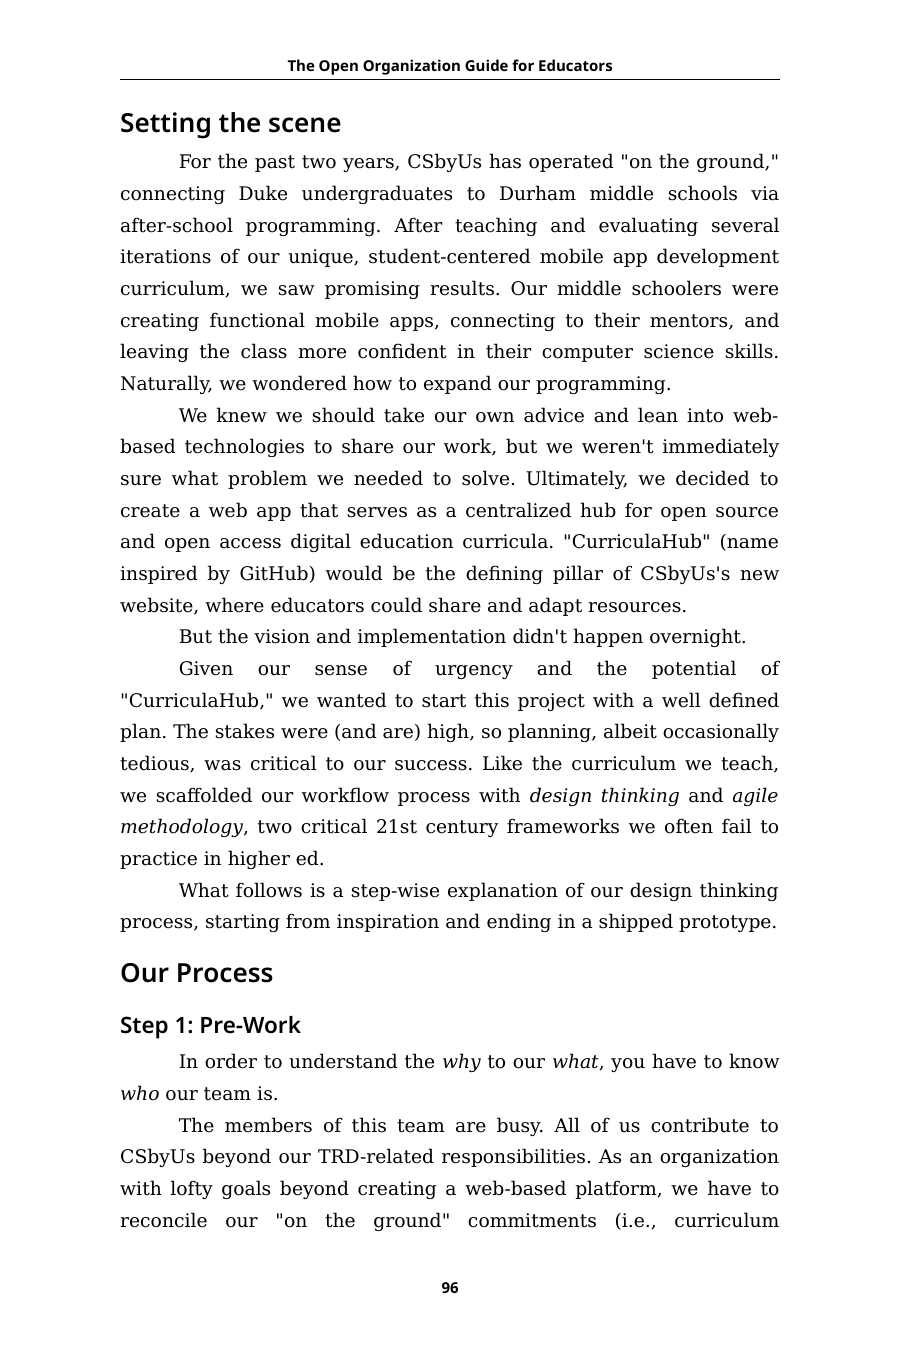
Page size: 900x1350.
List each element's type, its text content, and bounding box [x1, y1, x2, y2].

text Given our sense of urgency and the potential of "CurriculaHub," we wanted to start this project with a well defined plan. The stakes were (and are) high, so planning, albeit occasionally tedious, was critical to our success. Like the curriculum we teach, we scaffolded our workflow process with design thinking and agile methodology, two critical 21st century frameworks we often fail to practice in higher ed. [120, 658, 780, 870]
text The members of this team are busy. All of us contribute to CSbyUs beyond our TRD-related responsibilities. As an organization with lofty goals beyond creating a web-based platform, we have to reconcile our "on the ground" commitments (i.e., curriculum [120, 1115, 780, 1232]
text In order to understand the why to our what, you have to know who our team is. [120, 1052, 780, 1105]
subtitle Our Process [120, 958, 780, 988]
text What follows is a step-wise explanation of our design thinking process, starting from inspiration and ending in a shipped prototype. [120, 880, 780, 933]
subtitle Step 1: Pre-Work [120, 1013, 780, 1039]
subtitle Setting the scene [120, 109, 780, 139]
text We knew we should take our own advice and lean into web-based technologies to share our work, but we weren't immediately sure what problem we needed to solve. Ultimately, we decided to create a web app that serves as a centralized hub for open source and open access digital education curricula. "CurriculaHub" (name inspired by GitHub) would be the defining pillar of CSbyUs's new website, where educators could share and adapt resources. [120, 405, 780, 617]
text But the vision and implementation didn't happen overnight. [120, 627, 780, 648]
text For the past two years, CSbyUs has operated "on the ground," connecting Duke undergraduates to Durham middle schools via after-school programming. After teaching and evaluating several iterations of our unique, student-centered mobile app development curriculum, we saw promising results. Our middle schoolers were creating functional mobile apps, connecting to their mentors, and leaving the class more confident in their computer science skills. Naturally, we wondered how to expand our programming. [120, 152, 780, 395]
